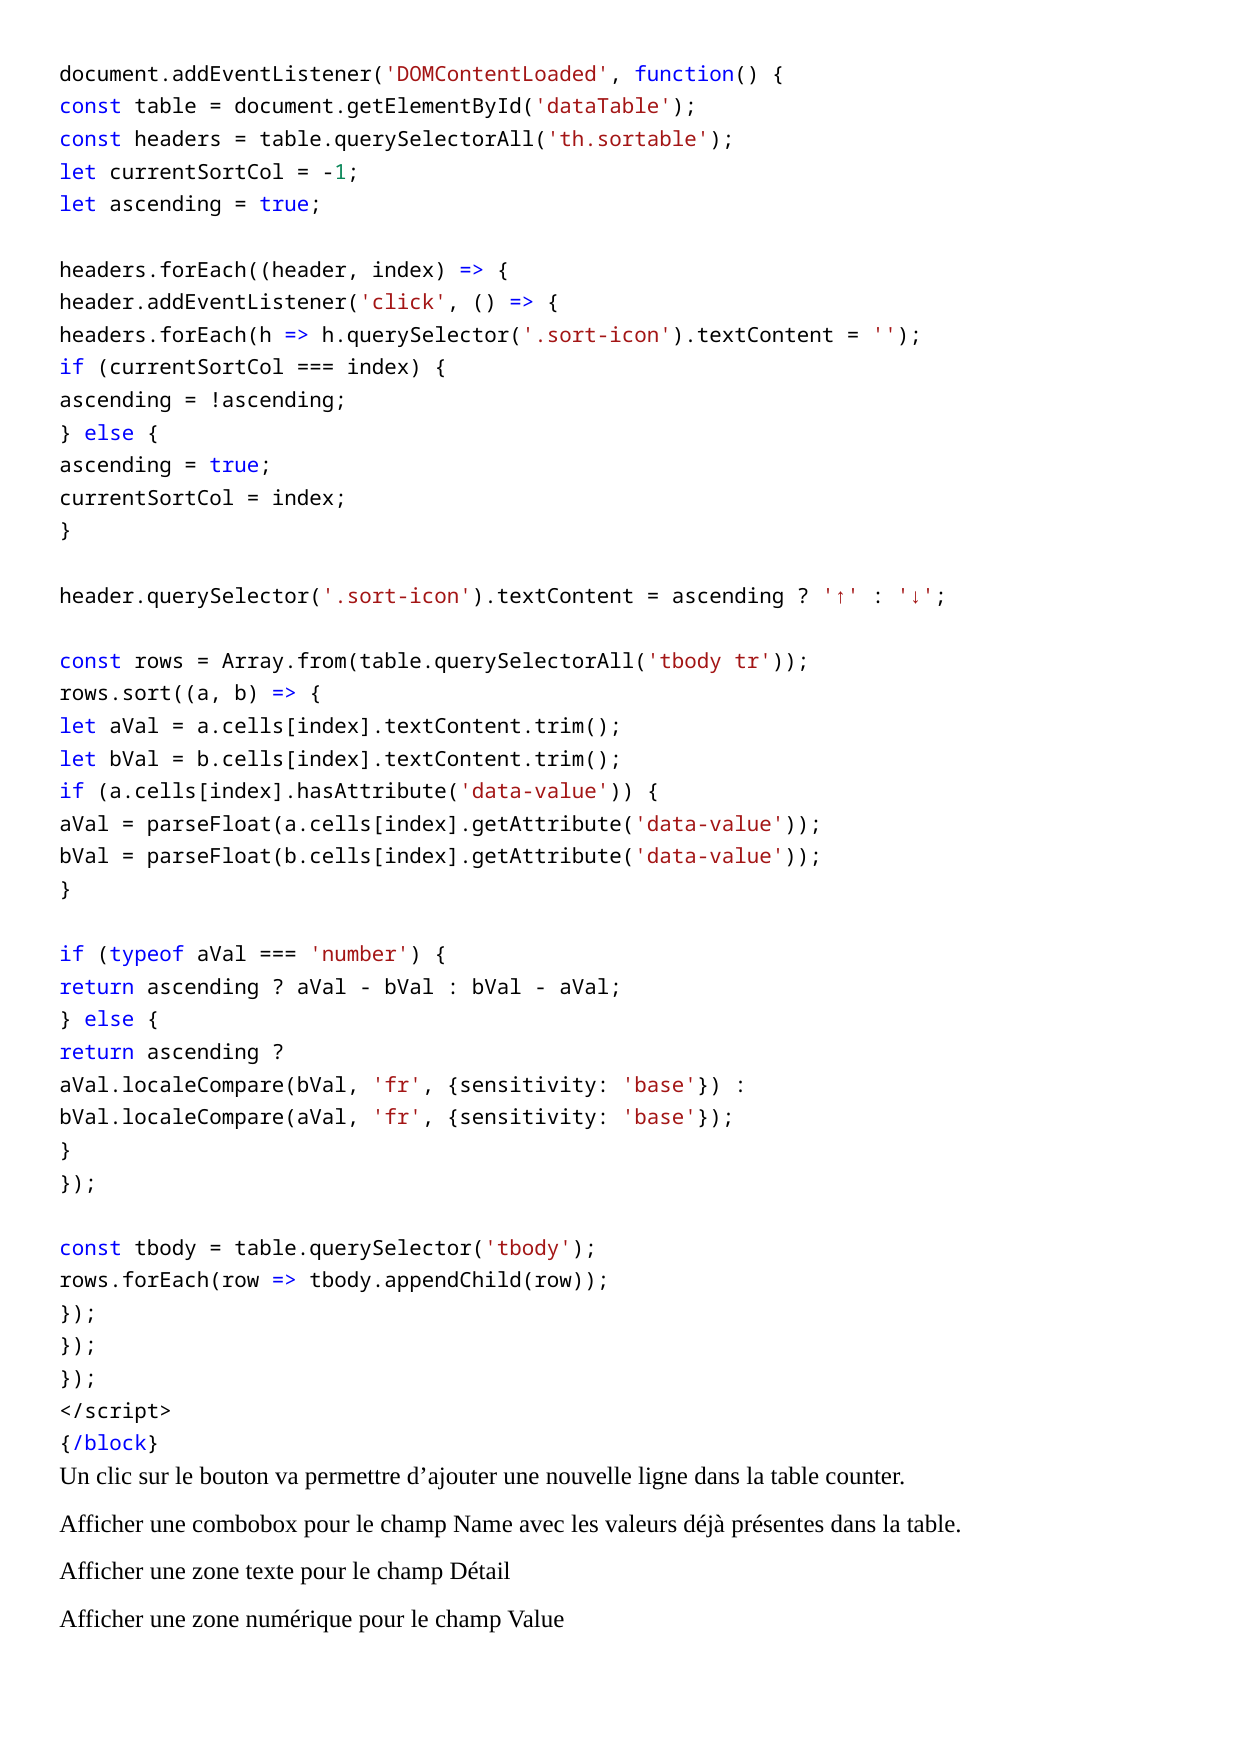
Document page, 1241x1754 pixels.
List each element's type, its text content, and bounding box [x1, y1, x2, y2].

text if (typeof aVal === 'number') { [59, 939, 1181, 968]
text Afficher une zone numérique pour le champ Value [59, 1604, 1181, 1633]
text }); [59, 1363, 1181, 1392]
text </script> [59, 1396, 1181, 1424]
text }); [59, 1168, 1181, 1196]
text return ascending ? [59, 1037, 1181, 1066]
text Afficher une zone texte pour le champ Détail [59, 1556, 1181, 1585]
text if (a.cells[index].hasAttribute('data-value')) { [59, 776, 1181, 805]
text let bVal = b.cells[index].textContent.trim(); [59, 744, 1181, 772]
text } [59, 1135, 1181, 1163]
text let currentSortCol = -1; [59, 157, 1181, 185]
text rows.sort((a, b) => { [59, 678, 1181, 707]
text header.addEventListener('click', () => { [59, 287, 1181, 316]
text const table = document.getElementById('dataTable'); [59, 92, 1181, 120]
text const tbody = table.querySelector('tbody'); [59, 1233, 1181, 1261]
text aVal = parseFloat(a.cells[index].getAttribute('data-value')); [59, 809, 1181, 837]
text Afficher une combobox pour le champ Name avec les valeurs déjà présentes dans la table. [59, 1509, 1181, 1537]
text } [59, 516, 1181, 544]
text } [59, 874, 1181, 903]
text let aVal = a.cells[index].textContent.trim(); [59, 711, 1181, 739]
text } else { [59, 418, 1181, 446]
text const headers = table.querySelectorAll('th.sortable'); [59, 124, 1181, 153]
text const rows = Array.from(table.querySelectorAll('tbody tr')); [59, 646, 1181, 674]
text bVal = parseFloat(b.cells[index].getAttribute('data-value')); [59, 842, 1181, 870]
text bVal.localeCompare(aVal, 'fr', {sensitivity: 'base'}); [59, 1102, 1181, 1131]
text currentSortCol = index; [59, 483, 1181, 511]
text return ascending ? aVal - bVal : bVal - aVal; [59, 972, 1181, 1000]
text Un clic sur le bouton va permettre d’ajouter une nouvelle ligne dans la table counter. [59, 1461, 1181, 1490]
text let ascending = true; [59, 189, 1181, 218]
text rows.forEach(row => tbody.appendChild(row)); [59, 1265, 1181, 1294]
text if (currentSortCol === index) { [59, 352, 1181, 381]
text document.addEventListener('DOMContentLoaded', function() { [59, 59, 1181, 87]
text {/block} [59, 1428, 1181, 1457]
text aVal.localeCompare(bVal, 'fr', {sensitivity: 'base'}) : [59, 1070, 1181, 1098]
text headers.forEach(h => h.querySelector('.sort-icon').textContent = ''); [59, 320, 1181, 348]
text } else { [59, 1004, 1181, 1033]
text }); [59, 1331, 1181, 1359]
text headers.forEach((header, index) => { [59, 255, 1181, 283]
text ascending = true; [59, 450, 1181, 479]
text }); [59, 1298, 1181, 1326]
text header.querySelector('.sort-icon').textContent = ascending ? '↑' : '↓'; [59, 581, 1181, 609]
text ascending = !ascending; [59, 385, 1181, 413]
